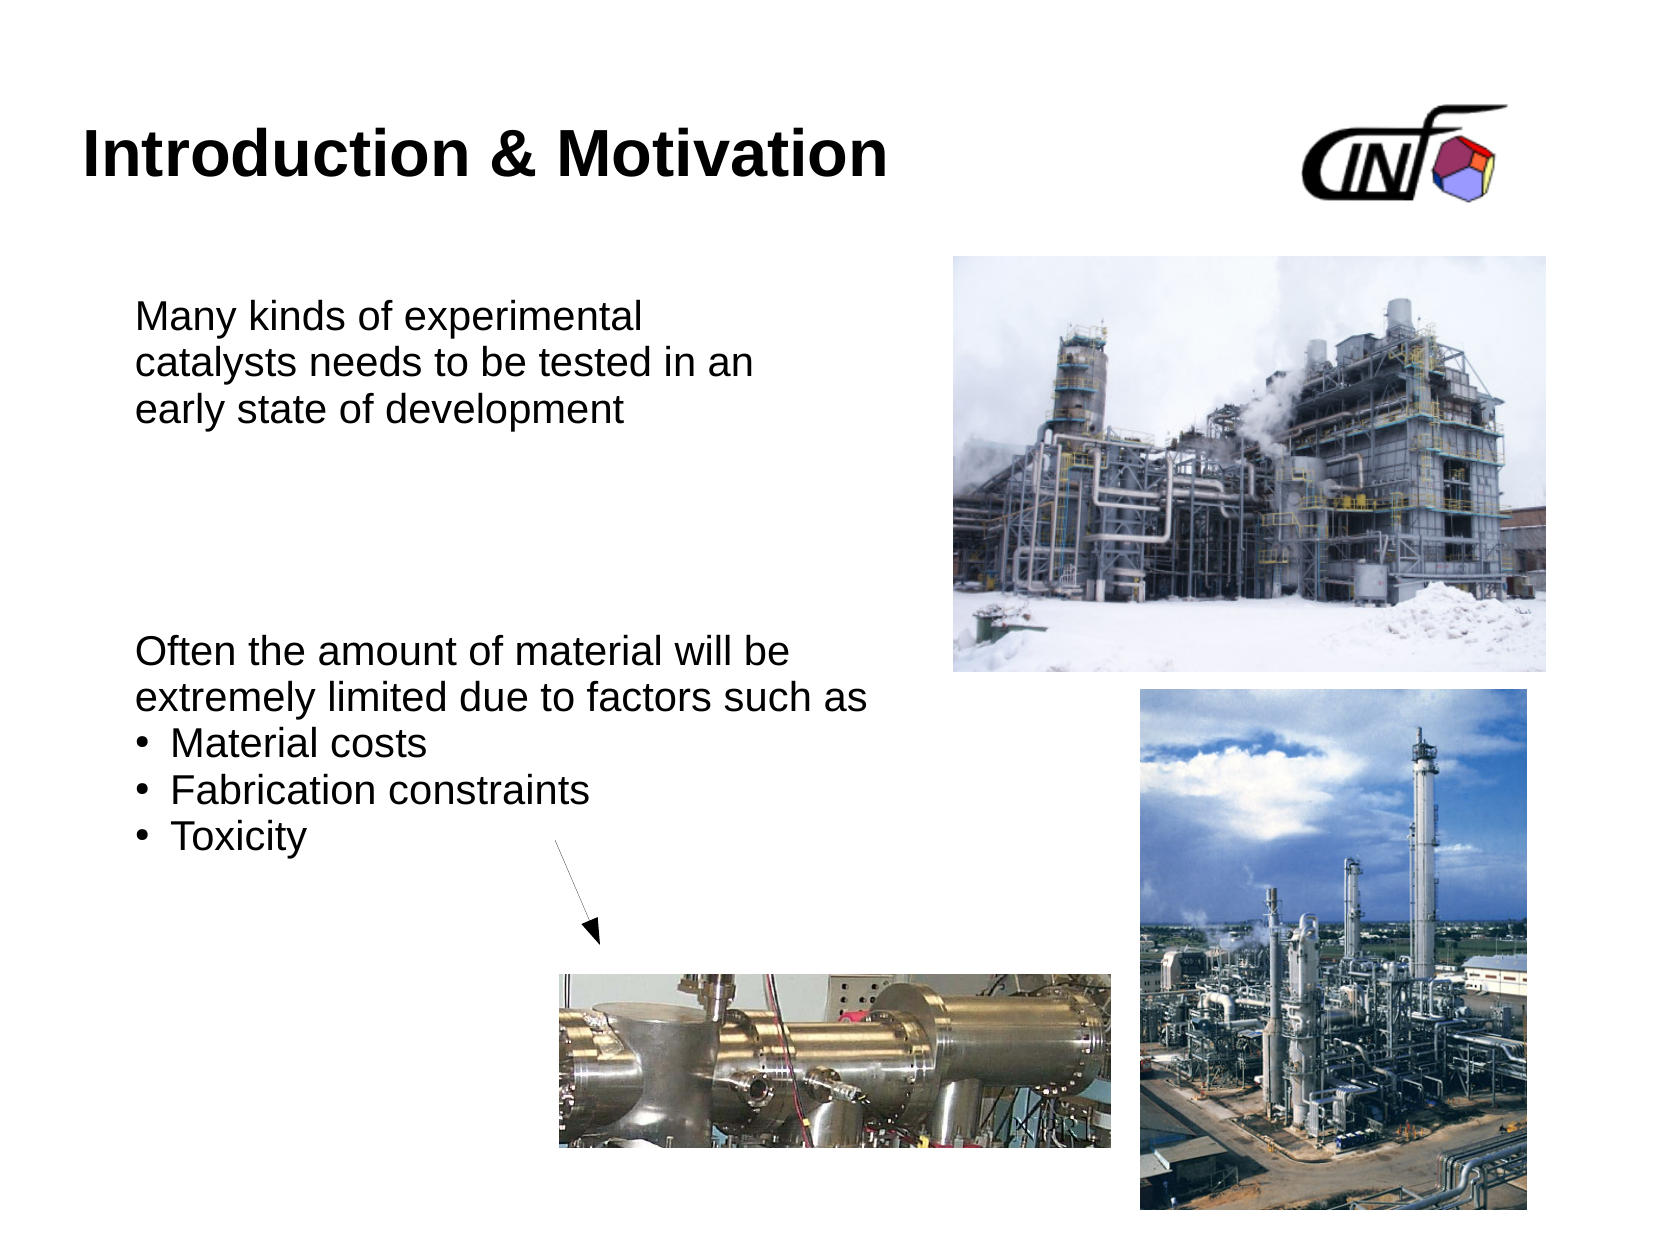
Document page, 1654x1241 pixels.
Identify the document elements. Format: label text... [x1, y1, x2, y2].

text_box Often the amount of material will be extremely limited due to factors such as Material costs Fabrication constraints Toxicity [120, 619, 886, 914]
title Introduction & Motivation [82, 49, 1571, 257]
text_box Many kinds of experimental catalysts needs to be tested in an early state of development [120, 285, 811, 481]
picture [559, 974, 1111, 1148]
picture [1140, 689, 1527, 1210]
picture [953, 256, 1546, 672]
